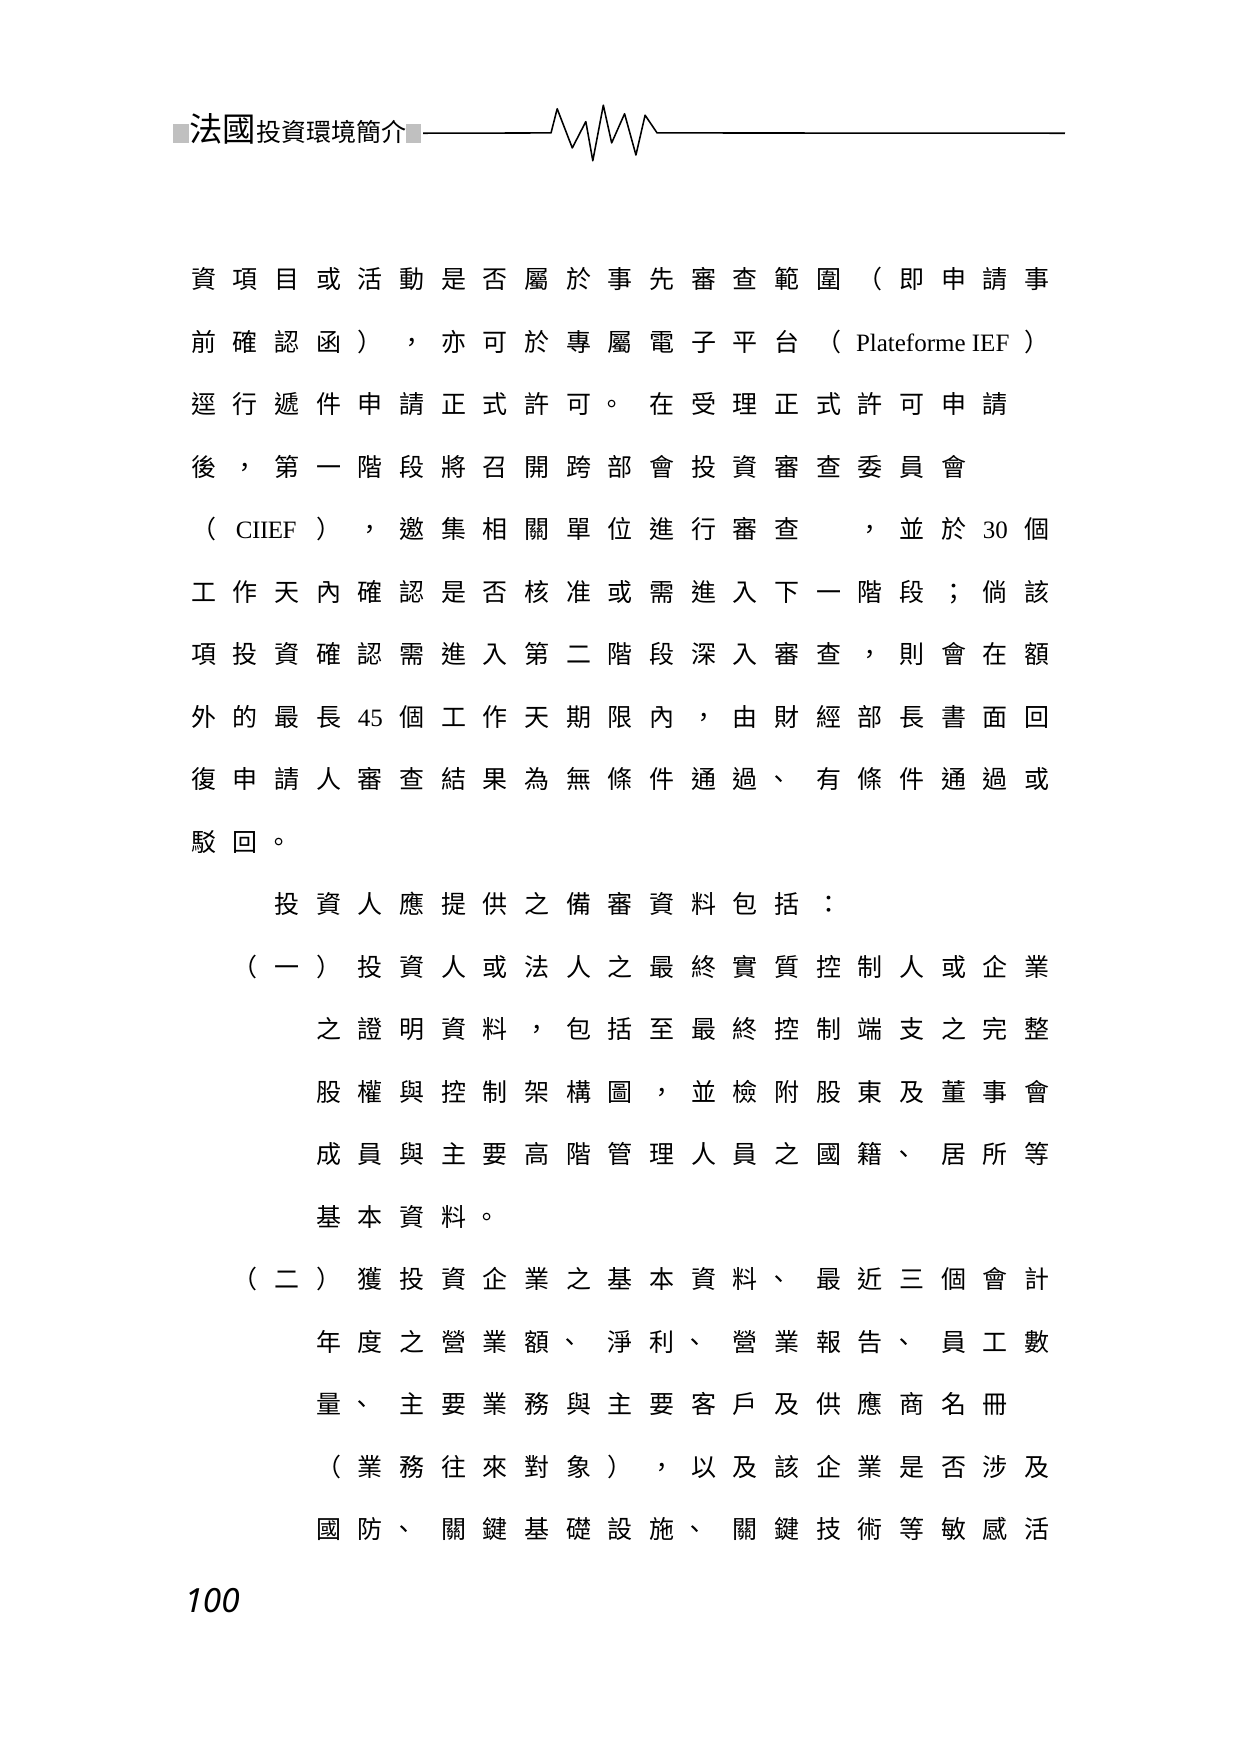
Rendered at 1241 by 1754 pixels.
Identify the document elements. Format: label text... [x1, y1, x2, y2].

text 資項目或活動是否屬於事先審查範圍（即申請事前確認函），亦可於專屬電子平台（Plateforme IEF）逕行遞件申請正式許可。在受理正式許可申請後，第一階段將召開跨部會投資審查委員會（CIIEF），邀集相關單位進行審查 ，並於30個工作天內確認是否核准或需進入下一階段；倘該項投資確認需進入第二階段深入審查，則會在額外的最長45個工作天期限內，由財經部長書面回復申請人審查結果為無條件通過、有條件通過或駁回。 [183, 236, 1058, 861]
text 投資人應提供之備審資料包括： [183, 861, 1058, 924]
text （一）投資人或法人之最終實質控制人或企業之證明資料，包括至最終控制端支之完整股權與控制架構圖，並檢附股東及董事會成員與主要高階管理人員之國籍、居所等基本資料。 [207, 924, 1058, 1236]
text （二）獲投資企業之基本資料、最近三個會計年度之營業額、淨利、營業報告、員工數量、主要業務與主要客戶及供應商名冊（業務往來對象），以及該企業是否涉及國防、關鍵基礎設施、關鍵技術等敏感活 [207, 1236, 1058, 1549]
